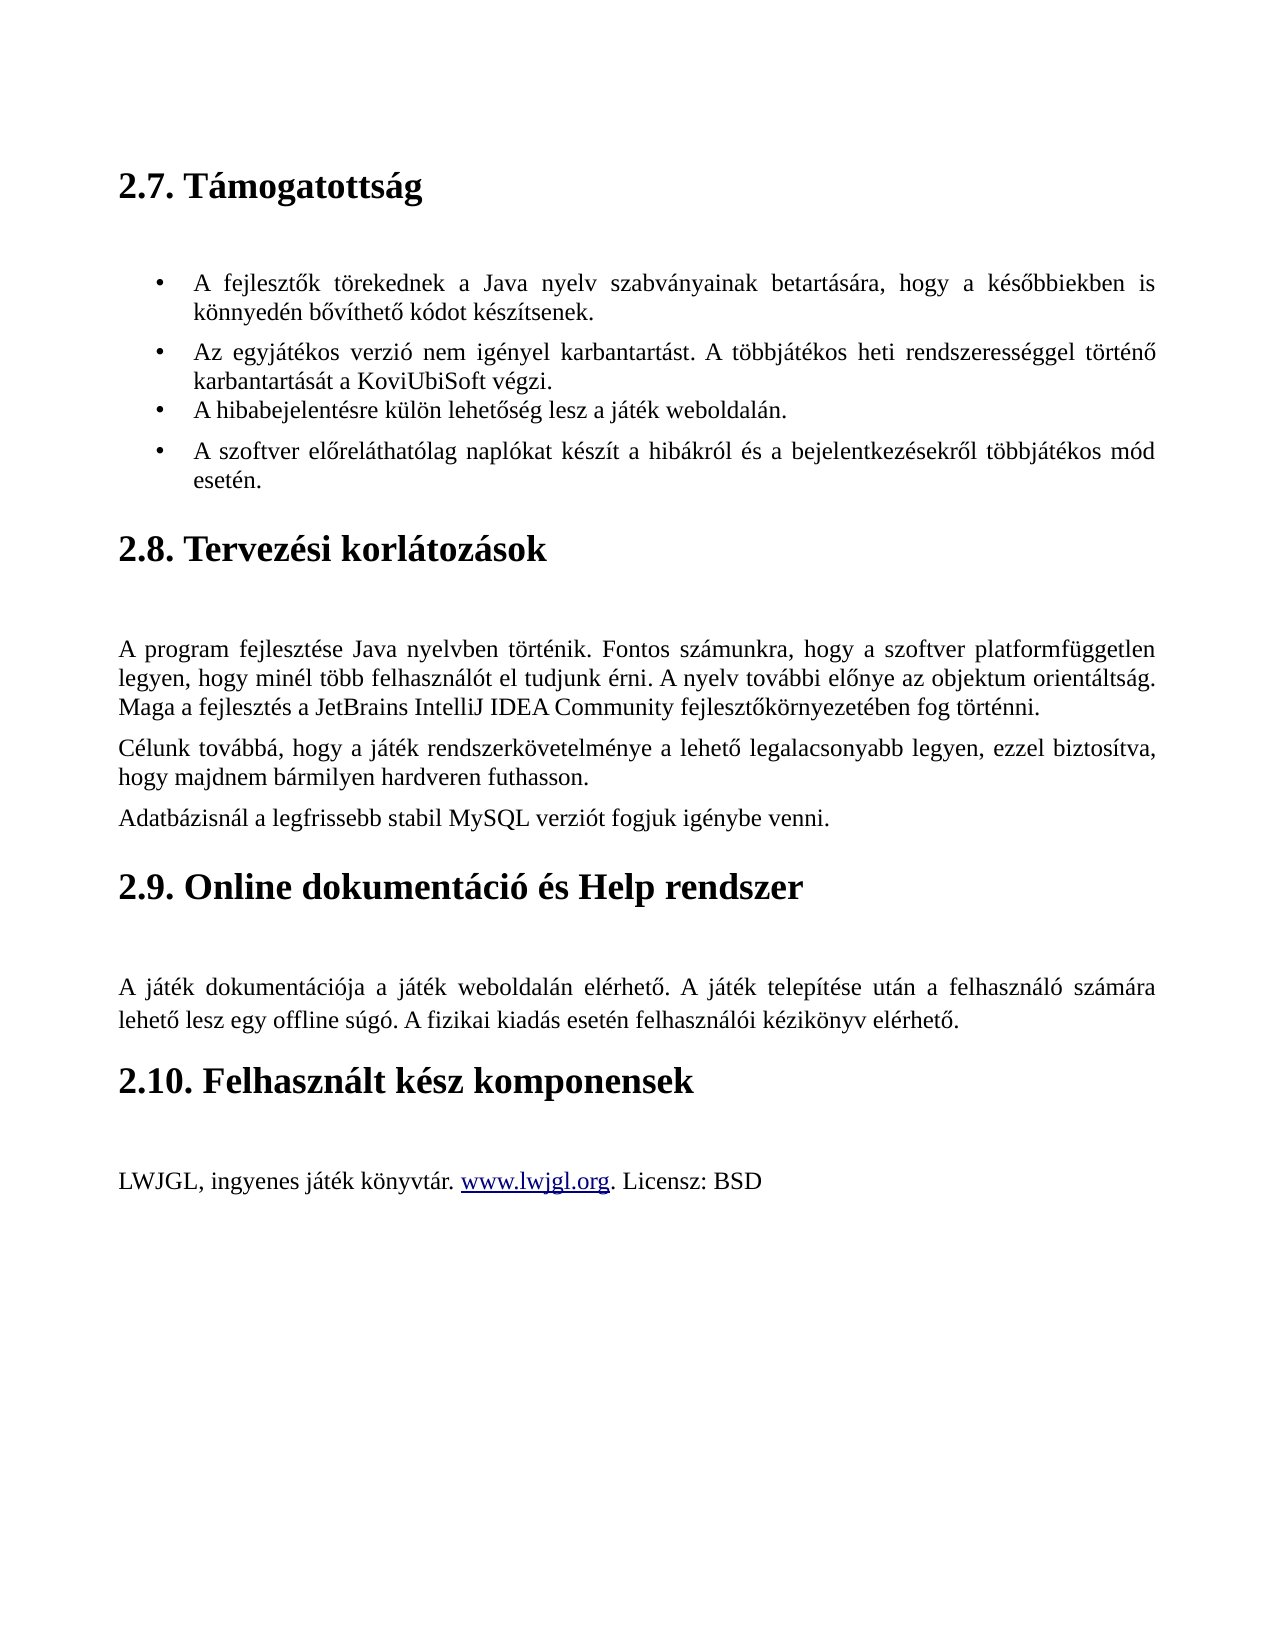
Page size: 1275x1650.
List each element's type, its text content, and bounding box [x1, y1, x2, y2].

text A program fejlesztése Java nyelvben történik. Fontos számunkra, hogy a szoftver platformfüggetlen legyen, hogy minél több felhasználót el tudjunk érni. A nyelv további előnye az objektum orientáltság. Maga a fejlesztés a JetBrains IntelliJ IDEA Community fejlesztőkörnyezetében fog történni. [118, 634, 1157, 720]
subtitle 2.10. Felhasznált kész komponensek [118, 1059, 1157, 1102]
subtitle 2.8. Tervezési korlátozások [118, 527, 1157, 570]
list Az egyjátékos verzió nem igényel karbantartást. A többjátékos heti rendszerességgel történő karbantartását a KoviUbiSoft végzi. [156, 337, 1157, 395]
subtitle 2.7. Támogatottság [118, 163, 1157, 207]
list A szoftver előreláthatólag naplókat készít a hibákról és a bejelentkezésekről többjátékos mód esetén. [156, 436, 1157, 494]
text LWJGL, ingyenes játék könyvtár. www.lwjgl.org. Licensz: BSD [118, 1166, 1157, 1195]
list A fejlesztők törekednek a Java nyelv szabványainak betartására, hogy a későbbiekben is könnyedén bővíthető kódot készítsenek. [156, 268, 1157, 326]
subtitle 2.9. Online dokumentáció és Help rendszer [118, 865, 1157, 908]
text A játék dokumentációja a játék weboldalán elérhető. A játék telepítése után a felhasználó számára lehető lesz egy offline súgó. A fizikai kiadás esetén felhasználói kézikönyv elérhető. [118, 972, 1157, 1034]
list A hibabejelentésre külön lehetőség lesz a játék weboldalán. [156, 395, 1157, 424]
text Célunk továbbá, hogy a játék rendszerkövetelménye a lehető legalacsonyabb legyen, ezzel biztosítva, hogy majdnem bármilyen hardveren futhasson. [118, 733, 1157, 790]
text Adatbázisnál a legfrissebb stabil MySQL verziót fogjuk igénybe venni. [118, 803, 1157, 831]
